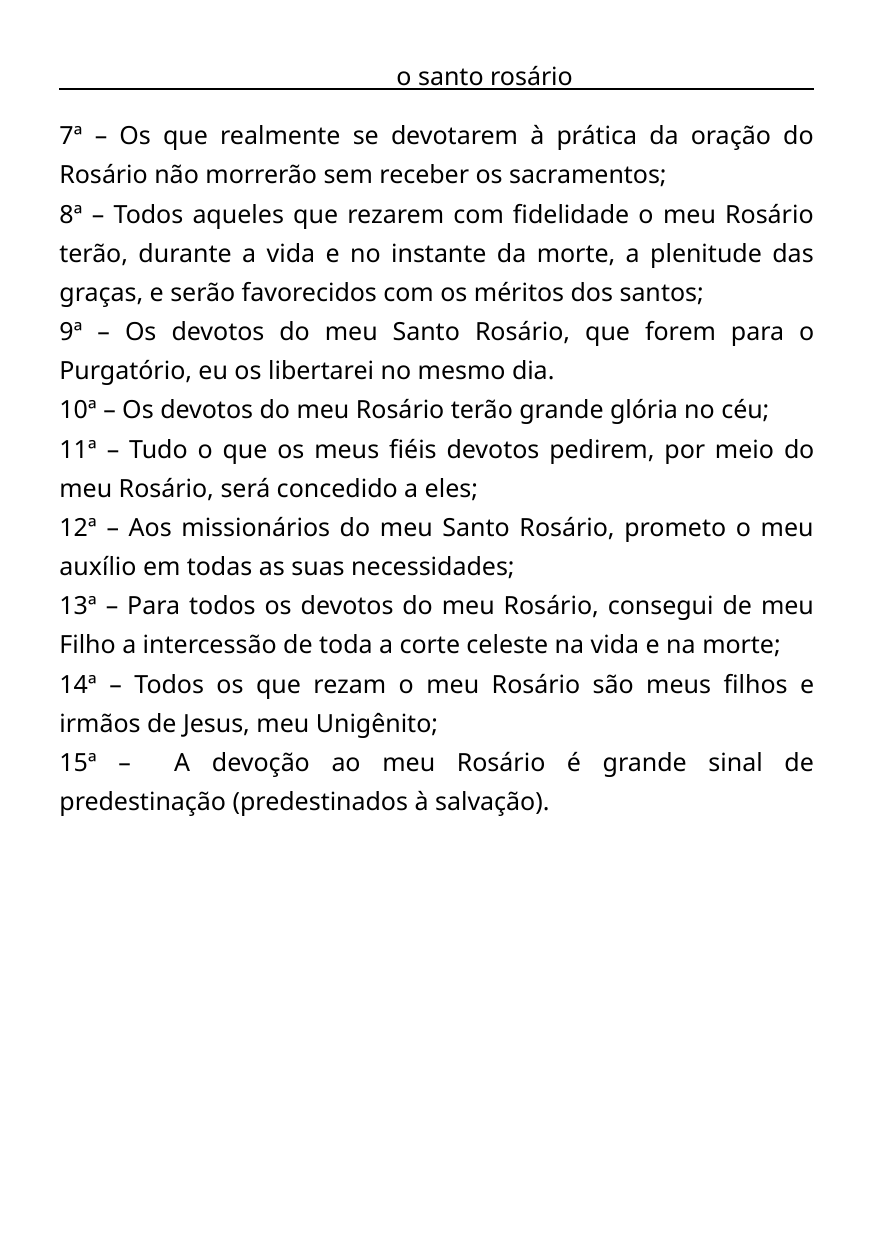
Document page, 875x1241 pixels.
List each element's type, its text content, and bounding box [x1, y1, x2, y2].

text 12ª – Aos missionários do meu Santo Rosário, prometo o meu auxílio em todas as suas necessidades; [59, 510, 815, 583]
text 9ª – Os devotos do meu Santo Rosário, que forem para o Purgatório, eu os libertarei no mesmo dia. [59, 314, 815, 387]
text 13ª – Para todos os devotos do meu Rosário, consegui de meu Filho a intercessão de toda a corte celeste na vida e na morte; [59, 588, 815, 661]
text 15ª – A devoção ao meu Rosário é grande sinal de predestinação (predestinados à salvação). [59, 745, 815, 818]
text 7ª – Os que realmente se devotarem à prática da oração do Rosário não morrerão sem receber os sacramentos; [59, 118, 815, 191]
text 14ª – Todos os que rezam o meu Rosário são meus filhos e irmãos de Jesus, meu Unigênito; [59, 666, 815, 739]
text 11ª – Tudo o que os meus fiéis devotos pedirem, por meio do meu Rosário, será concedido a eles; [59, 431, 815, 504]
text 8ª – Todos aqueles que rezarem com fidelidade o meu Rosário terão, durante a vida e no instante da morte, a plenitude das graças, e serão favorecidos com os méritos dos santos; [59, 196, 815, 309]
text 10ª – Os devotos do meu Rosário terão grande glória no céu; [59, 392, 815, 426]
